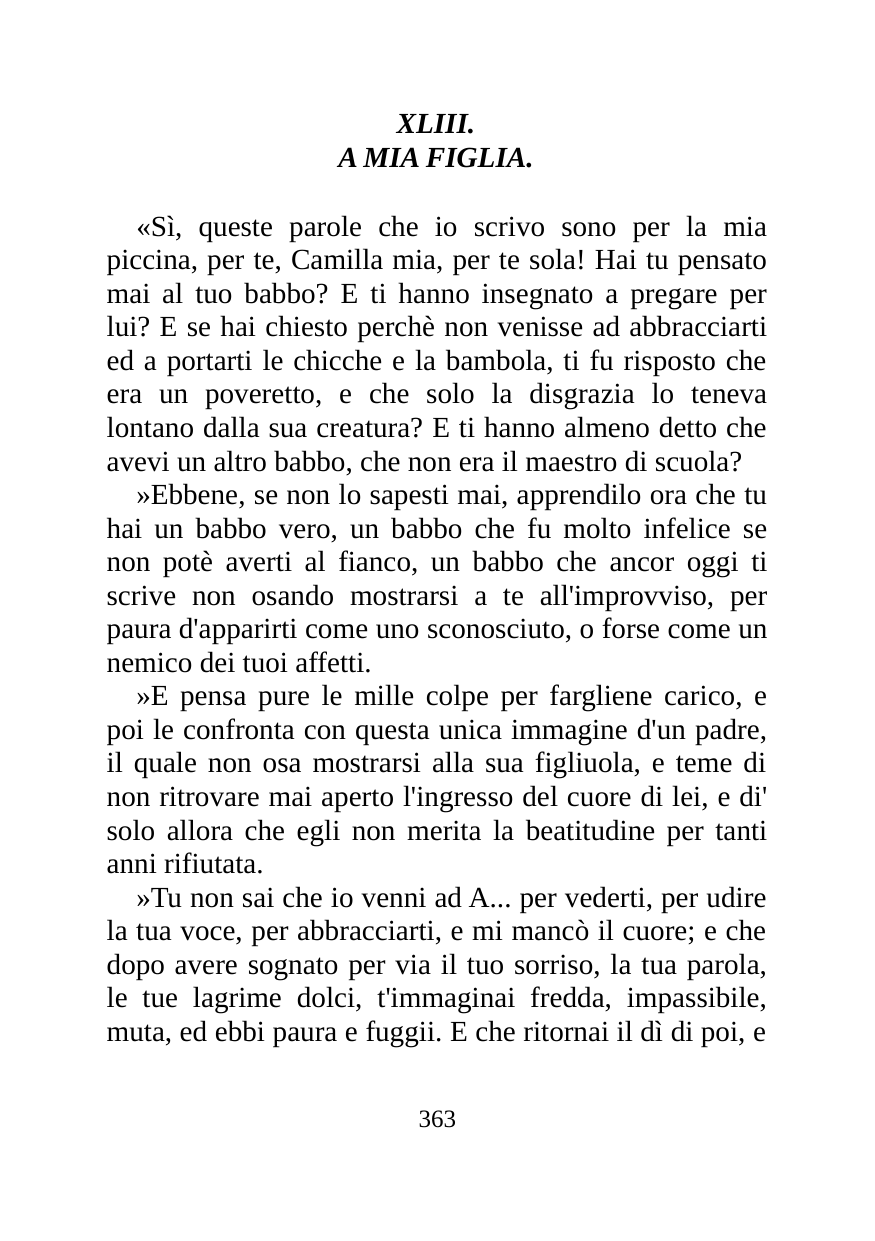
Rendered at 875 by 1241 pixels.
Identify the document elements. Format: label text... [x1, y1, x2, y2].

text »Ebbene, se non lo sapesti mai, apprendilo ora che tu hai un babbo vero, un babbo che fu molto infelice se non potè averti al fianco, un babbo che ancor oggi ti scrive non osando mostrarsi a te all'improvviso, per paura d'apparirti come uno sconosciuto, o forse come un nemico dei tuoi affetti. [106, 477, 768, 678]
subtitle XLIII. A MIA FIGLIA. [106, 106, 768, 173]
text »E pensa pure le mille colpe per fargliene carico, e poi le confronta con questa unica immagine d'un padre, il quale non osa mostrarsi alla sua figliuola, e teme di non ritrovare mai aperto l'ingresso del cuore di lei, e di' solo allora che egli non merita la beatitudine per tanti anni rifiutata. [106, 678, 768, 880]
text »Tu non sai che io venni ad A... per vederti, per udire la tua voce, per abbracciarti, e mi mancò il cuore; e che dopo avere sognato per via il tuo sorriso, la tua parola, le tue lagrime dolci, t'immaginai fredda, impassibile, muta, ed ebbi paura e fuggii. E che ritornai il dì di poi, e [106, 880, 768, 1047]
text «Sì, queste parole che io scrivo sono per la mia piccina, per te, Camilla mia, per te sola! Hai tu pensato mai al tuo babbo? E ti hanno insegnato a pregare per lui? E se hai chiesto perchè non venisse ad abbracciarti ed a portarti le chicche e la bambola, ti fu risposto che era un poveretto, e che solo la disgrazia lo teneva lontano dalla sua creatura? E ti hanno almeno detto che avevi un altro babbo, che non era il maestro di scuola? [106, 209, 768, 477]
